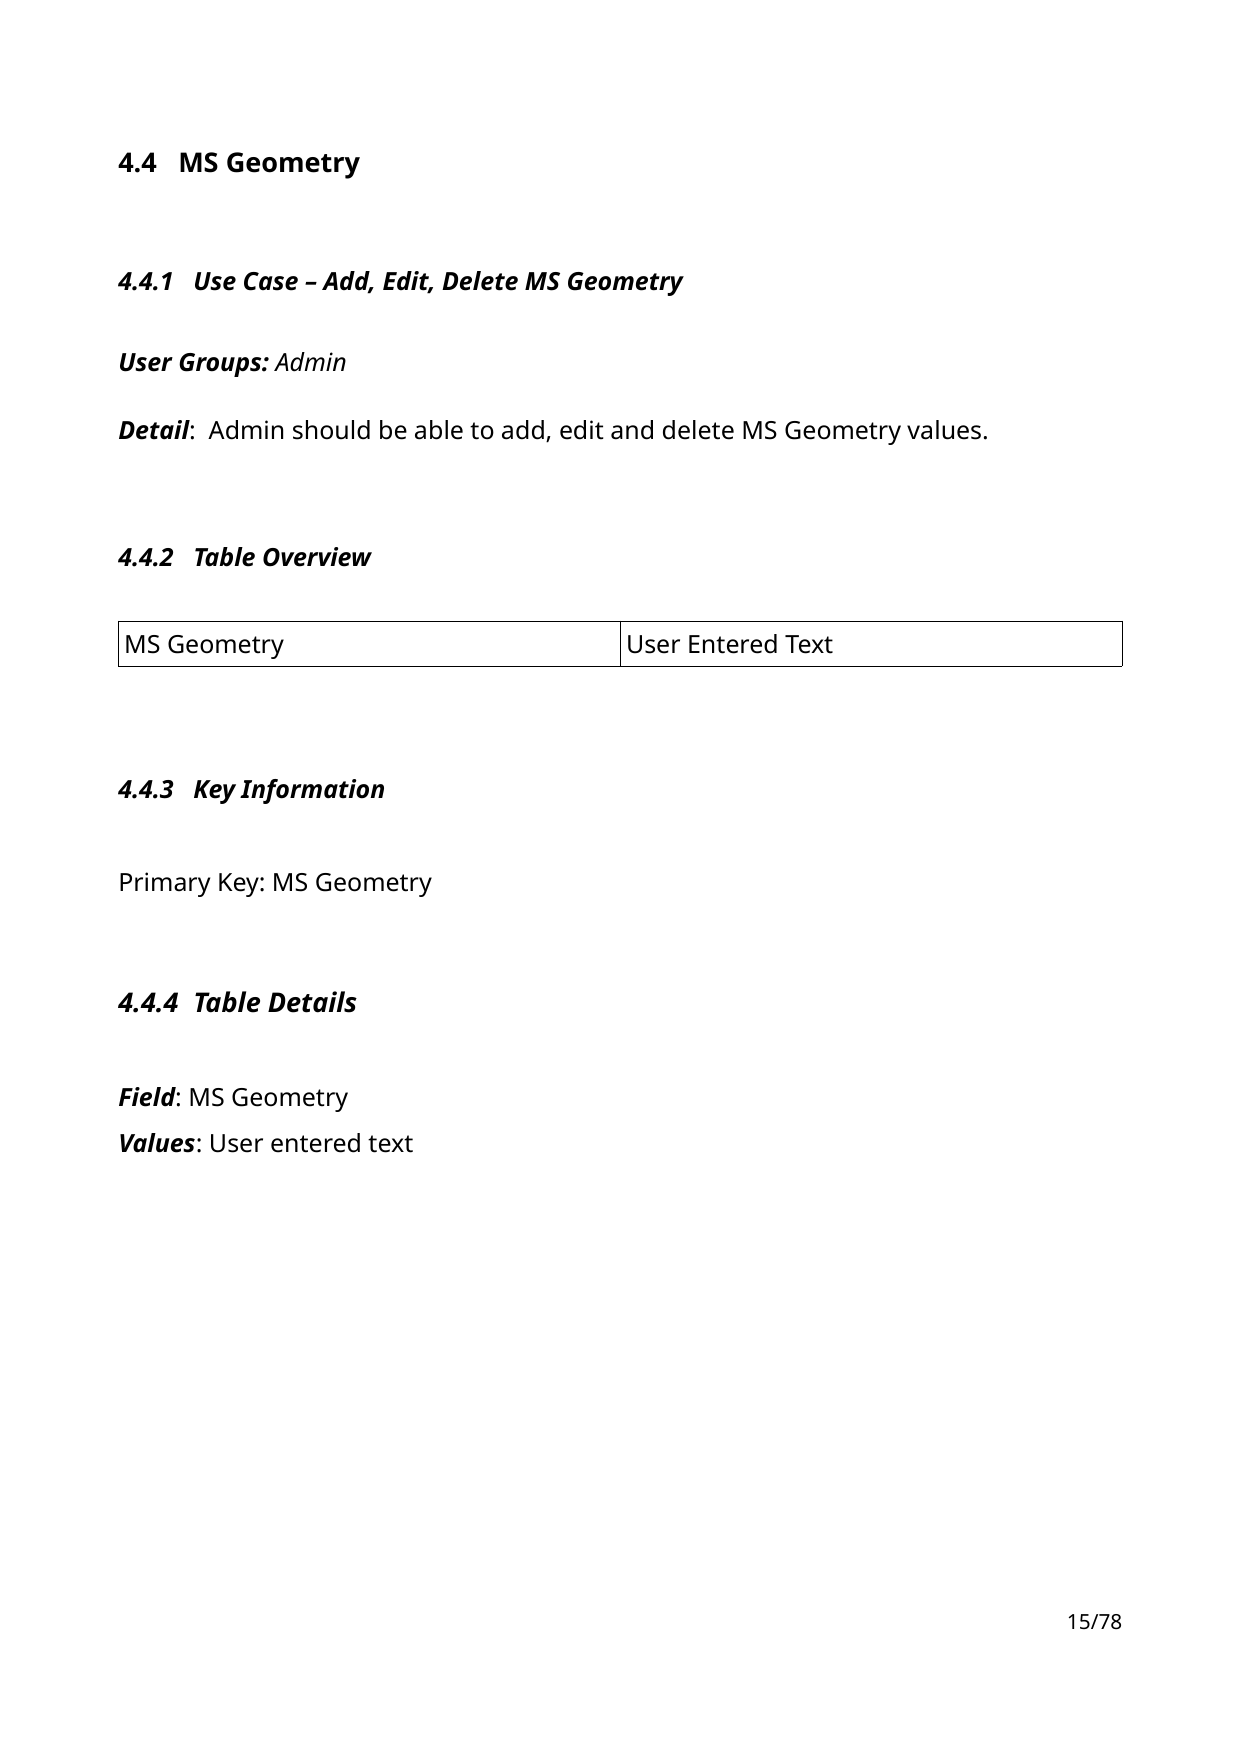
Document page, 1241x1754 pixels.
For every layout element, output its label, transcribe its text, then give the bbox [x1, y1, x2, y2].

subtitle Use Case – Add, Edit, Delete MS Geometry [118, 264, 1122, 298]
subtitle Table Details [118, 983, 1122, 1020]
subtitle Table Overview [118, 540, 1122, 574]
text Field: MS Geometry [118, 1079, 1122, 1113]
table_header User Entered Text [621, 622, 1122, 666]
text Detail: Admin should be able to add, edit and delete MS Geometry values. [118, 413, 1122, 447]
subtitle MS Geometry [118, 143, 1122, 180]
table_header MS Geometry [119, 622, 620, 666]
text Values: User entered text [118, 1126, 1122, 1160]
text Primary Key: MS Geometry [118, 865, 1122, 899]
text User Groups: Admin [118, 345, 1122, 379]
subtitle Key Information [118, 772, 1122, 806]
